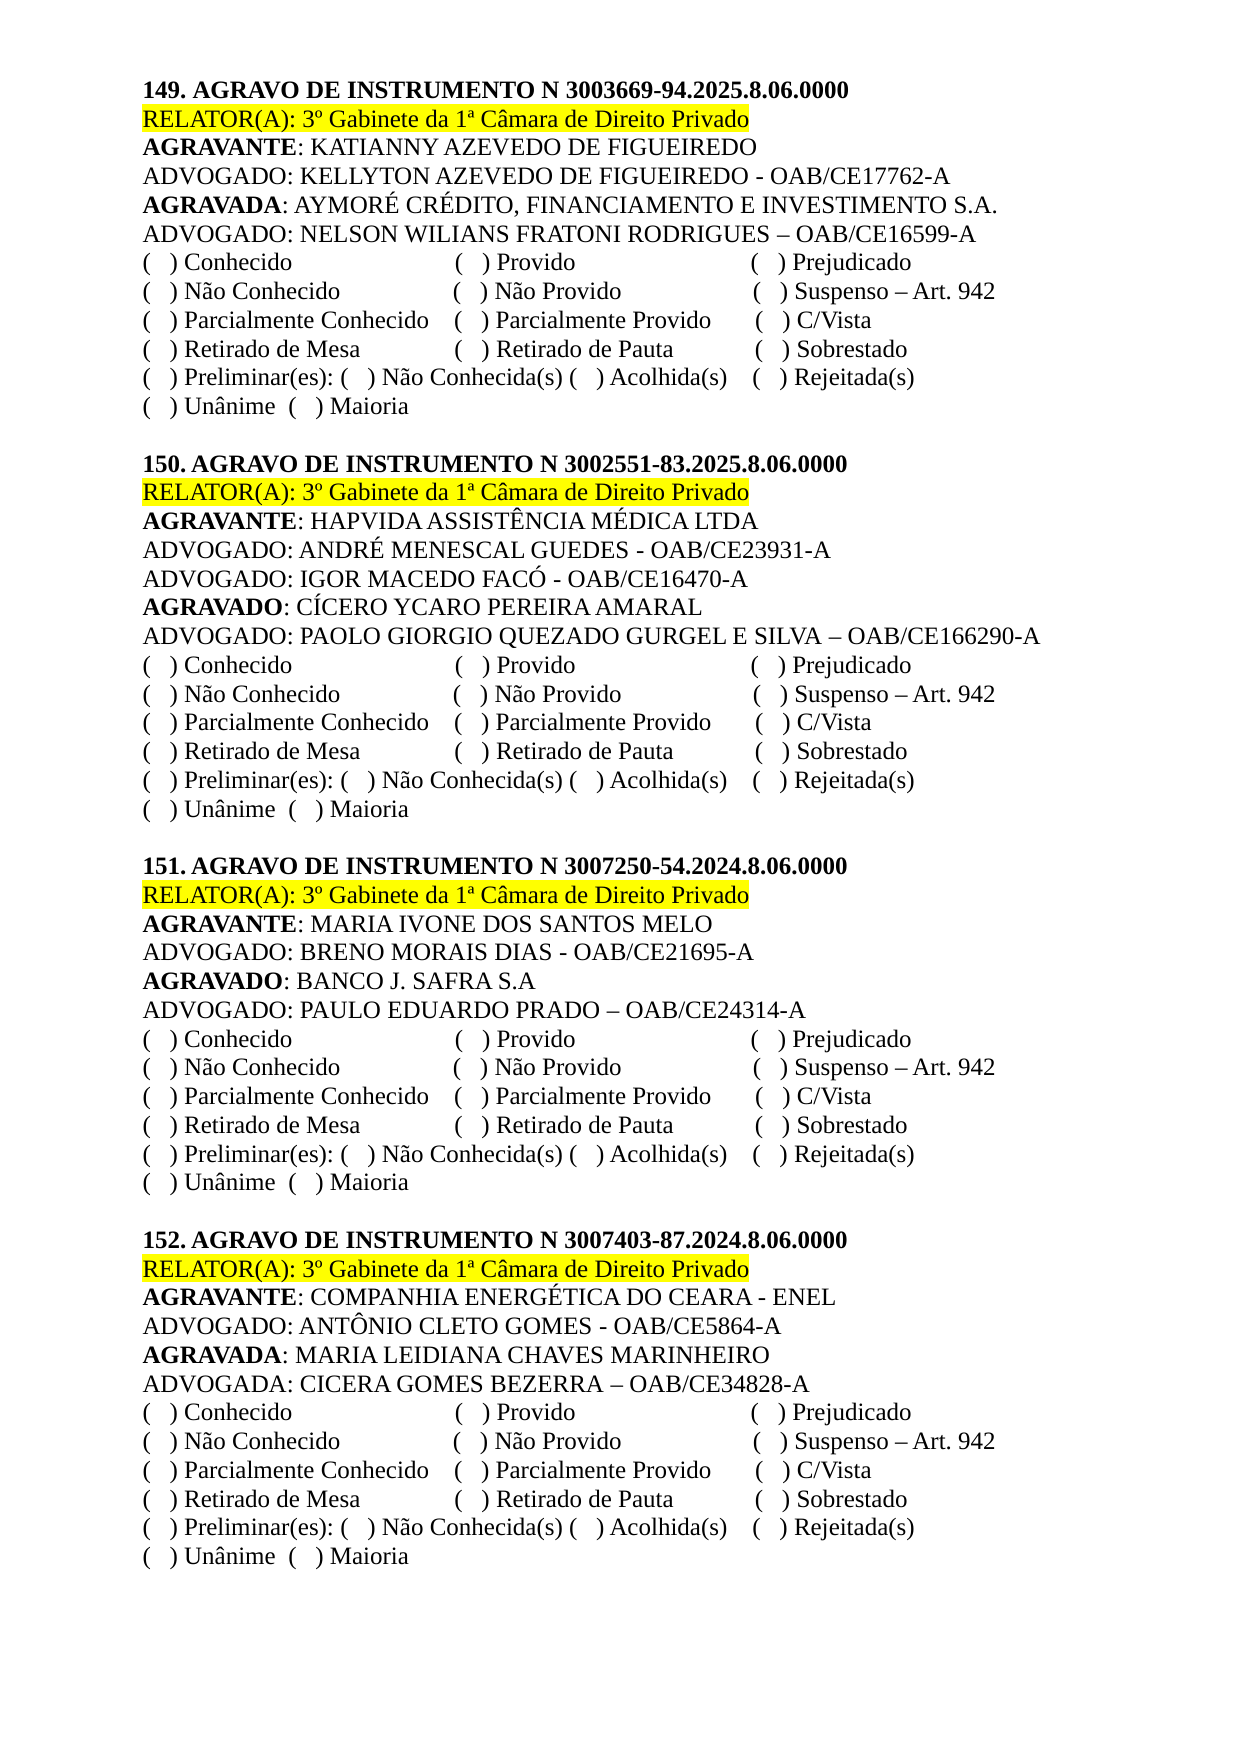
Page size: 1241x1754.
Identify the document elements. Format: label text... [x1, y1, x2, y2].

text ( ) Parcialmente Conhecido ( ) Parcialmente Provido ( ) C/Vista [142, 1081, 1141, 1110]
text ( ) Preliminar(es): ( ) Não Conhecida(s) ( ) Acolhida(s) ( ) Rejeitada(s) [142, 1512, 1141, 1541]
text ( ) Unânime ( ) Maioria [142, 1541, 1141, 1627]
text ( ) Preliminar(es): ( ) Não Conhecida(s) ( ) Acolhida(s) ( ) Rejeitada(s) [142, 765, 1141, 794]
text ( ) Não Conhecido ( ) Não Provido ( ) Suspenso – Art. 942 [142, 679, 1141, 707]
text ( ) Retirado de Mesa ( ) Retirado de Pauta ( ) Sobrestado [142, 736, 1141, 765]
text ( ) Conhecido ( ) Provido ( ) Prejudicado [142, 650, 1141, 679]
text 149. AGRAVO DE INSTRUMENTO N 3003669-94.2025.8.06.0000 RELATOR(A): 3º Gabinete da 1ª Câmara de Direito Privado AGRAVANTE: KATIANNY AZEVEDO DE FIGUEIREDO ADVOGADO: KELLYTON AZEVEDO DE FIGUEIREDO - OAB/CE17762-A AGRAVADA: AYMORÉ CRÉDITO, FINANCIAMENTO E INVESTIMENTO S.A. ADVOGADO: NELSON WILIANS FRATONI RODRIGUES – OAB/CE16599-A [142, 75, 1141, 247]
text ( ) Unânime ( ) Maioria 150. AGRAVO DE INSTRUMENTO N 3002551-83.2025.8.06.0000 RELATOR(A): 3º Gabinete da 1ª Câmara de Direito Privado AGRAVANTE: HAPVIDA ASSISTÊNCIA MÉDICA LTDA ADVOGADO: ANDRÉ MENESCAL GUEDES - OAB/CE23931-A ADVOGADO: IGOR MACEDO FACÓ - OAB/CE16470-A AGRAVADO: CÍCERO YCARO PEREIRA AMARAL ADVOGADO: PAOLO GIORGIO QUEZADO GURGEL E SILVA – OAB/CE166290-A [142, 391, 1141, 650]
text ( ) Unânime ( ) Maioria 152. AGRAVO DE INSTRUMENTO N 3007403-87.2024.8.06.0000 RELATOR(A): 3º Gabinete da 1ª Câmara de Direito Privado AGRAVANTE: COMPANHIA ENERGÉTICA DO CEARA - ENEL ADVOGADO: ANTÔNIO CLETO GOMES - OAB/CE5864-A AGRAVADA: MARIA LEIDIANA CHAVES MARINHEIRO ADVOGADA: CICERA GOMES BEZERRA – OAB/CE34828-A [142, 1167, 1141, 1397]
text ( ) Retirado de Mesa ( ) Retirado de Pauta ( ) Sobrestado [142, 1110, 1141, 1139]
text ( ) Preliminar(es): ( ) Não Conhecida(s) ( ) Acolhida(s) ( ) Rejeitada(s) [142, 1139, 1141, 1167]
text ( ) Não Conhecido ( ) Não Provido ( ) Suspenso – Art. 942 [142, 1052, 1141, 1081]
text ( ) Preliminar(es): ( ) Não Conhecida(s) ( ) Acolhida(s) ( ) Rejeitada(s) [142, 362, 1141, 391]
text ( ) Parcialmente Conhecido ( ) Parcialmente Provido ( ) C/Vista [142, 305, 1141, 334]
text ( ) Retirado de Mesa ( ) Retirado de Pauta ( ) Sobrestado [142, 334, 1141, 362]
text ( ) Parcialmente Conhecido ( ) Parcialmente Provido ( ) C/Vista [142, 707, 1141, 736]
text ( ) Unânime ( ) Maioria 151. AGRAVO DE INSTRUMENTO N 3007250-54.2024.8.06.0000 RELATOR(A): 3º Gabinete da 1ª Câmara de Direito Privado AGRAVANTE: MARIA IVONE DOS SANTOS MELO ADVOGADO: BRENO MORAIS DIAS - OAB/CE21695-A AGRAVADO: BANCO J. SAFRA S.A ADVOGADO: PAULO EDUARDO PRADO – OAB/CE24314-A [142, 794, 1141, 1024]
text ( ) Conhecido ( ) Provido ( ) Prejudicado [142, 247, 1141, 276]
text ( ) Retirado de Mesa ( ) Retirado de Pauta ( ) Sobrestado [142, 1484, 1141, 1512]
text ( ) Conhecido ( ) Provido ( ) Prejudicado [142, 1397, 1141, 1426]
text ( ) Não Conhecido ( ) Não Provido ( ) Suspenso – Art. 942 [142, 1426, 1141, 1455]
text ( ) Parcialmente Conhecido ( ) Parcialmente Provido ( ) C/Vista [142, 1455, 1141, 1484]
text ( ) Conhecido ( ) Provido ( ) Prejudicado [142, 1024, 1141, 1052]
text ( ) Não Conhecido ( ) Não Provido ( ) Suspenso – Art. 942 [142, 276, 1141, 305]
